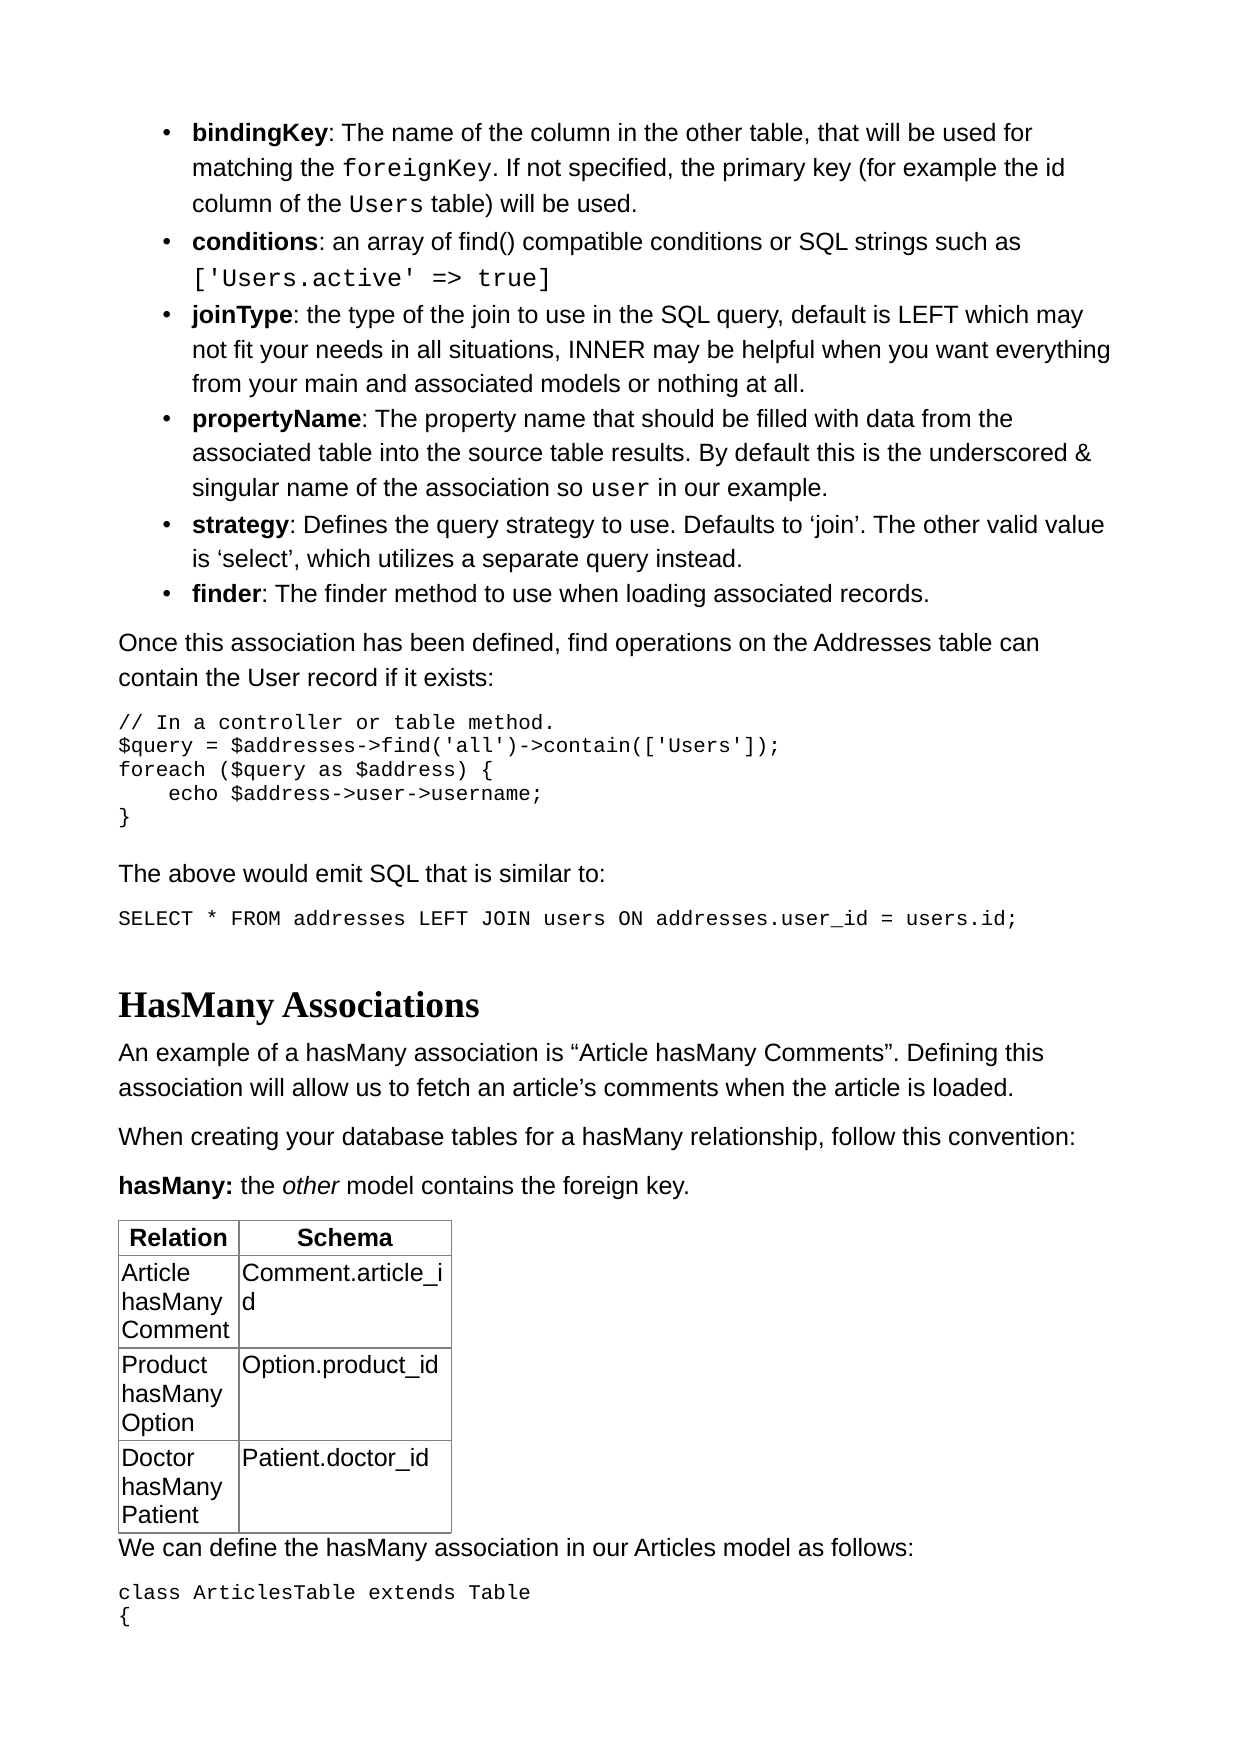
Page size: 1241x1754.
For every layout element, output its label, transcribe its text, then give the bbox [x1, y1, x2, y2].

text The above would emit SQL that is similar to: [118, 859, 1122, 888]
table_header Relation [119, 1221, 238, 1255]
text echo $address->user->username; [118, 783, 1122, 806]
table_cell Comment.article_id [240, 1256, 451, 1347]
text SELECT * FROM addresses LEFT JOIN users ON addresses.user_id = users.id; [118, 908, 1122, 932]
text { [118, 1605, 1122, 1629]
table_cell Product hasMany Option [119, 1349, 238, 1440]
list bindingKey: The name of the column in the other table, that will be used for matching the foreignKey. If not specified, the primary key (for example the id column of the Users table) will be used. [162, 118, 1122, 220]
table_header Schema [240, 1221, 451, 1255]
table_cell Doctor hasMany Patient [119, 1441, 238, 1532]
list strategy: Defines the query strategy to use. Defaults to ‘join’. The other valid value is ‘select’, which utilizes a separate query instead. [162, 510, 1122, 573]
list finder: The finder method to use when loading associated records. [162, 579, 1122, 608]
text } [118, 806, 1122, 830]
text foreach ($query as $address) { [118, 759, 1122, 783]
table_cell Option.product_id [240, 1349, 451, 1440]
table_cell Patient.doctor_id [240, 1441, 451, 1532]
text hasMany: the other model contains the foreign key. [118, 1171, 1122, 1199]
text $query = $addresses->find('all')->contain(['Users']); [118, 735, 1122, 759]
text We can define the hasMany association in our Articles model as follows: [118, 1533, 1122, 1561]
text When creating your database tables for a hasMany relationship, follow this convention: [118, 1122, 1122, 1150]
list joinType: the type of the join to use in the SQL query, default is LEFT which may not fit your needs in all situations, INNER may be helpful when you want everything from your main and associated models or nothing at all. [162, 300, 1122, 398]
subtitle HasMany Associations [118, 982, 1122, 1026]
text class ArticlesTable extends Table [118, 1582, 1122, 1605]
text Once this association has been defined, find operations on the Addresses table can contain the User record if it exists: [118, 628, 1122, 691]
table_cell Article hasMany Comment [119, 1256, 238, 1347]
text An example of a hasMany association is “Article hasMany Comments”. Defining this association will allow us to fetch an article’s comments when the article is loaded. [118, 1038, 1122, 1101]
list conditions: an array of find() compatible conditions or SQL strings such as ['Users.active' => true] [162, 226, 1122, 294]
text // In a controller or table method. [118, 712, 1122, 735]
list propertyName: The property name that should be filled with data from the associated table into the source table results. By default this is the underscored & singular name of the association so user in our example. [162, 404, 1122, 504]
